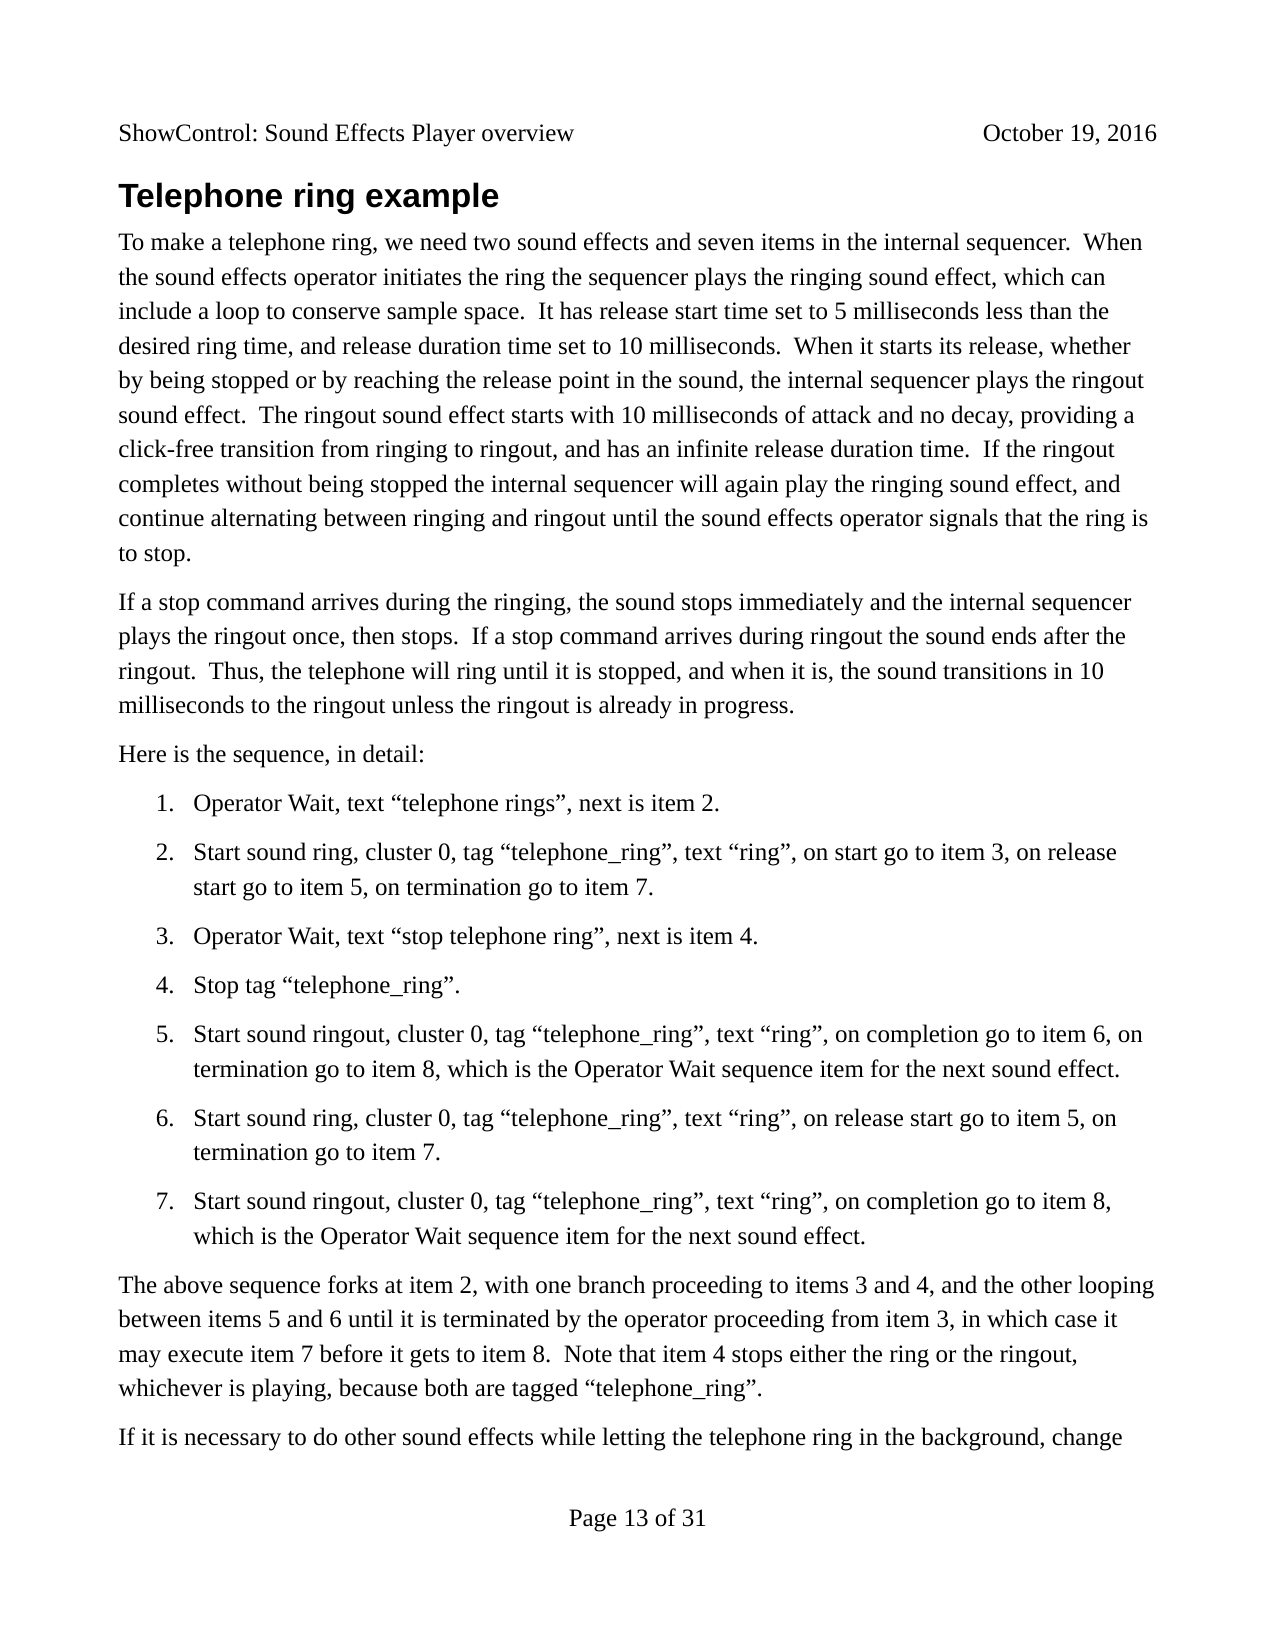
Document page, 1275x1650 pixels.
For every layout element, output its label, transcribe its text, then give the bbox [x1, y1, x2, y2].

list Operator Wait, text “telephone rings”, next is item 2. [156, 788, 1157, 817]
text Here is the sequence, in detail: [118, 739, 1157, 768]
list Start sound ringout, cluster 0, tag “telephone_ring”, text “ring”, on completion go to item 8, which is the Operator Wait sequence item for the next sound effect. [156, 1186, 1157, 1249]
list Operator Wait, text “stop telephone ring”, next is item 4. [156, 921, 1157, 950]
subtitle Telephone ring example [118, 176, 1157, 215]
text If it is necessary to do other sound effects while letting the telephone ring in the background, change [118, 1422, 1157, 1451]
text The above sequence forks at item 2, with one branch proceeding to items 3 and 4, and the other looping between items 5 and 6 until it is terminated by the operator proceeding from item 3, in which case it may execute item 7 before it gets to item 8. Note that item 4 stops either the ring or the ringout, whichever is playing, because both are tagged “telephone_ring”. [118, 1270, 1157, 1402]
text To make a telephone ring, we need two sound effects and seven items in the internal sequencer. When the sound effects operator initiates the ring the sequencer plays the ringing sound effect, which can include a loop to conserve sample space. It has release start time set to 5 milliseconds less than the desired ring time, and release duration time set to 10 milliseconds. When it starts its release, whether by being stopped or by reaching the release point in the sound, the internal sequencer plays the ringout sound effect. The ringout sound effect starts with 10 milliseconds of attack and no decay, providing a click-free transition from ringing to ringout, and has an infinite release duration time. If the ringout completes without being stopped the internal sequencer will again play the ringing sound effect, and continue alternating between ringing and ringout until the sound effects operator signals that the ring is to stop. [118, 227, 1157, 567]
list Start sound ring, cluster 0, tag “telephone_ring”, text “ring”, on release start go to item 5, on termination go to item 7. [156, 1103, 1157, 1166]
text If a stop command arrives during the ringing, the sound stops immediately and the internal sequencer plays the ringout once, then stops. If a stop command arrives during ringout the sound ends after the ringout. Thus, the telephone will ring until it is stopped, and when it is, the sound transitions in 10 milliseconds to the ringout unless the ringout is already in progress. [118, 587, 1157, 719]
list Start sound ring, cluster 0, tag “telephone_ring”, text “ring”, on start go to item 3, on release start go to item 5, on termination go to item 7. [156, 837, 1157, 901]
list Start sound ringout, cluster 0, tag “telephone_ring”, text “ring”, on completion go to item 6, on termination go to item 8, which is the Operator Wait sequence item for the next sound effect. [156, 1019, 1157, 1082]
list Stop tag “telephone_ring”. [156, 970, 1157, 999]
